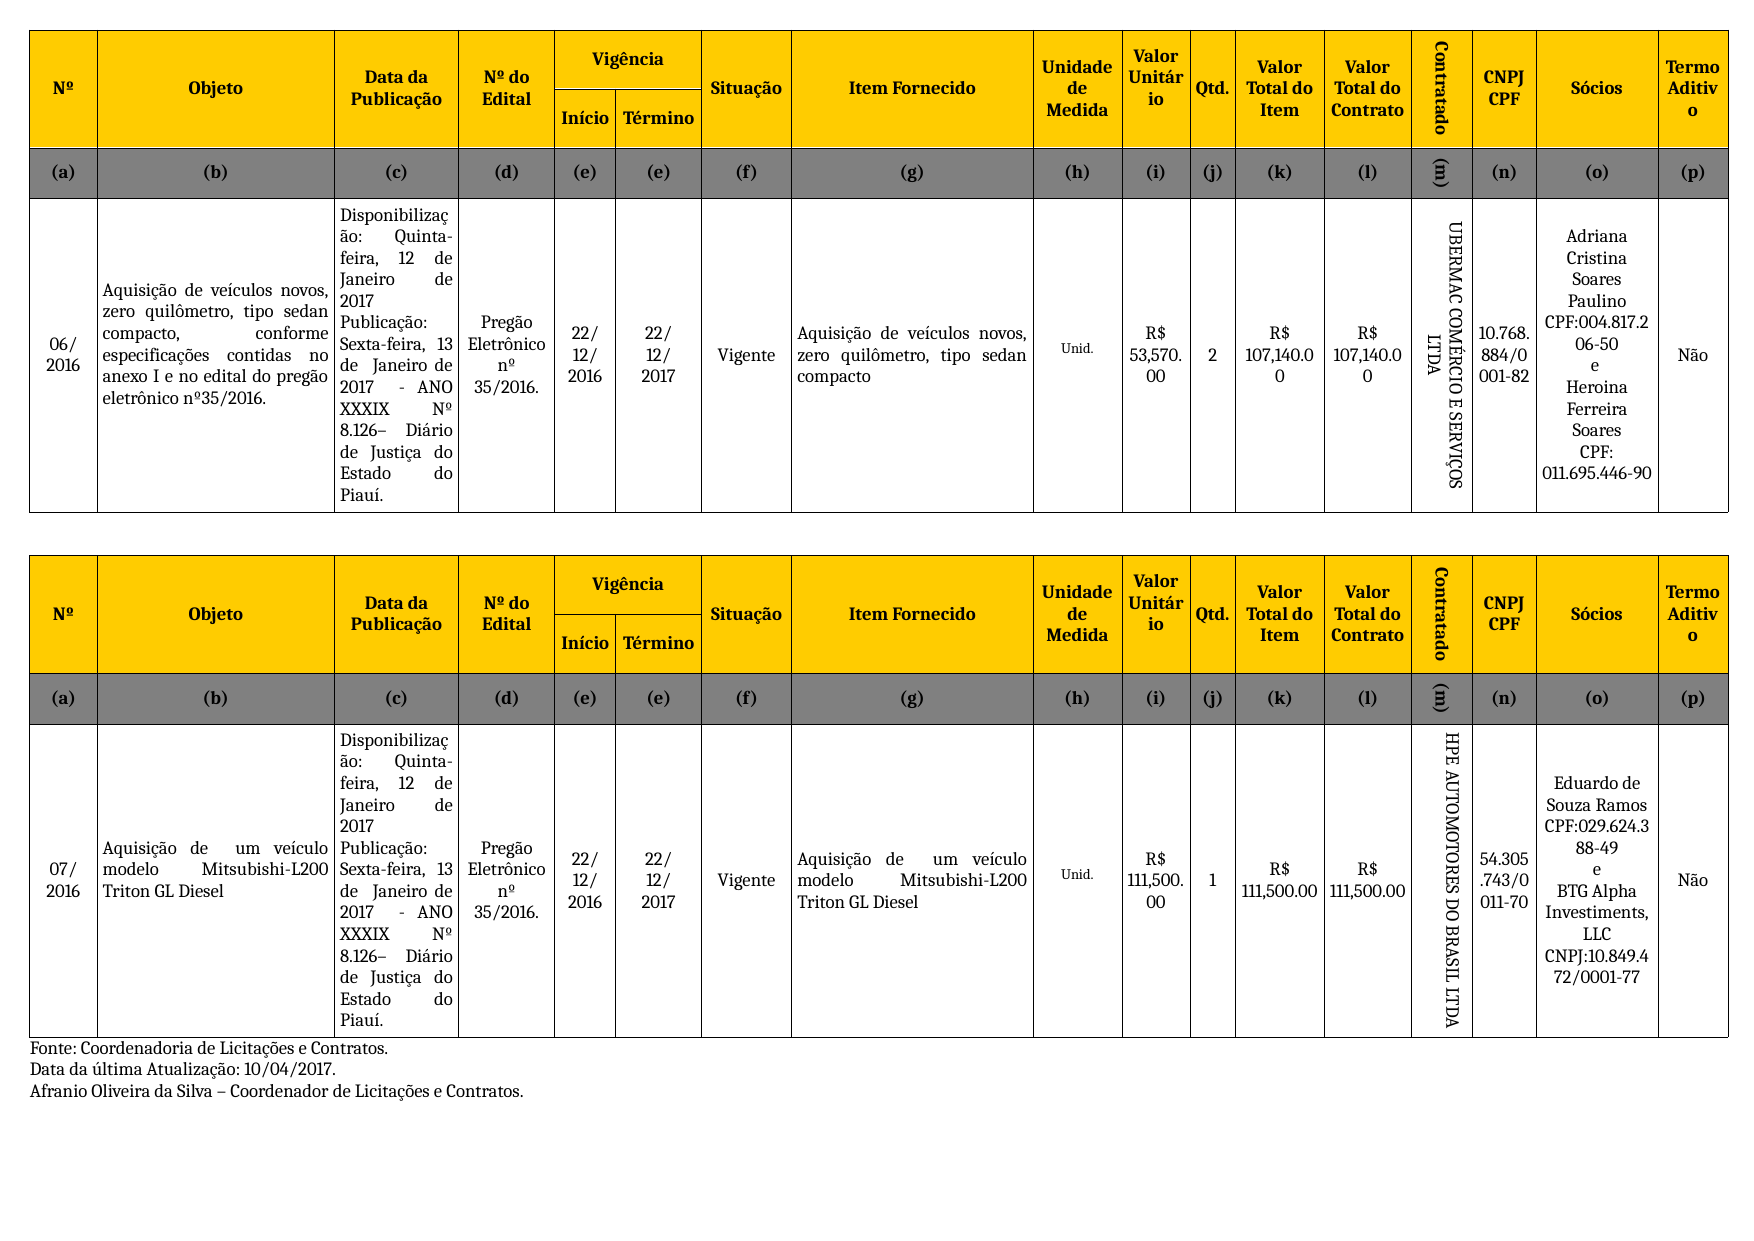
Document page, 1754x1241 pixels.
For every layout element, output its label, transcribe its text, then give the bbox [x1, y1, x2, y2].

table_cell Término [616, 90, 701, 147]
table_cell 10.768.884/0001-82 [1473, 199, 1536, 512]
table_header Data da Publicação [335, 31, 458, 147]
table_cell (d) [459, 674, 554, 724]
table_cell (c) [335, 674, 458, 724]
table_cell Aquisição de um veículo modelo Mitsubishi-L200 Triton GL Diesel [792, 725, 1033, 1037]
table_cell (j) [1191, 149, 1235, 198]
table_cell 06/ 2016 [30, 199, 97, 512]
table_cell 1 [1191, 725, 1235, 1037]
table_header Item Fornecido [792, 556, 1033, 673]
table_header Valor Unitário [1123, 31, 1190, 147]
text Fonte: Coordenadoria de Licitações e Contratos. [29, 1037, 1729, 1059]
table_header Objeto [98, 31, 334, 147]
table_cell (k) [1236, 149, 1324, 198]
table_cell (k) [1236, 674, 1324, 724]
table_cell (a) [30, 674, 97, 724]
table_cell 22/ 12/ 2016 [555, 199, 615, 512]
table_header Qtd. [1191, 556, 1235, 673]
table_header Unidade de Medida [1034, 556, 1122, 673]
table_header Data da Publicação [335, 556, 458, 673]
table_cell (e) [616, 149, 701, 198]
table_header Valor Unitário [1123, 556, 1190, 673]
table_cell 22/ 12/ 2017 [616, 199, 701, 512]
table_cell (n) [1473, 674, 1536, 724]
table_cell R$ 53.570,00 [1123, 199, 1190, 512]
table_header Situação [702, 556, 791, 673]
table_header Termo Aditivo [1659, 556, 1728, 673]
table_cell (m) [1412, 674, 1472, 724]
text Afranio Oliveira da Silva – Coordenador de Licitações e Contratos. [29, 1080, 1729, 1102]
table_header Valor Total do Contrato [1325, 31, 1411, 147]
table_header Qtd. [1191, 31, 1235, 147]
table_cell (b) [98, 149, 334, 198]
table_cell (e) [616, 674, 701, 724]
table_header Sócios [1537, 31, 1658, 147]
table_cell Unid. [1034, 725, 1122, 1037]
table_header Termo Aditivo [1659, 31, 1728, 147]
table_cell Pregão Eletrônico nº 35/2016. [459, 725, 554, 1037]
table_cell Não [1659, 199, 1728, 512]
table_header CNPJ CPF [1473, 556, 1536, 673]
table_cell (j) [1191, 674, 1235, 724]
table_header Vigência [555, 31, 701, 88]
table_cell 07/ 2016 [30, 725, 97, 1037]
table_cell (n) [1473, 149, 1536, 198]
table_cell Não [1659, 725, 1728, 1037]
table_cell UBERMAC COMÉRCIO E SERVIÇOS LTDA [1412, 199, 1472, 512]
table_cell (l) [1325, 674, 1411, 724]
table_cell Disponibilização: Quinta-feira, 12 de Janeiro de 2017 Publicação: Sexta-feira, 13 de Janeiro de 2017 - ANO XXXIX Nº 8.126– Diário de Justiça do Estado do Piauí. [335, 725, 458, 1037]
table_cell (o) [1537, 149, 1658, 198]
table_cell R$ 111.500,00 [1236, 725, 1324, 1037]
table_cell (b) [98, 674, 334, 724]
table_cell Início [555, 615, 615, 673]
table_header Contratado [1412, 556, 1472, 673]
table_header Unidade de Medida [1034, 31, 1122, 147]
table_cell (i) [1123, 674, 1190, 724]
table_header Nº [30, 556, 97, 673]
table_cell 54.305.743/0011-70 [1473, 725, 1536, 1037]
table_cell (d) [459, 149, 554, 198]
table_header Nº [30, 31, 97, 147]
table_cell Vigente [702, 199, 791, 512]
table_cell (e) [555, 149, 615, 198]
table_cell (g) [792, 149, 1033, 198]
table_cell (a) [30, 149, 97, 198]
table_cell (g) [792, 674, 1033, 724]
table_cell Vigente [702, 725, 791, 1037]
table_cell (h) [1034, 149, 1122, 198]
table_cell Eduardo de Souza Ramos CPF:029.624.388-49 e BTG Alpha Investiments, LLC CNPJ:10.849.472/0001-77 [1537, 725, 1658, 1037]
table_cell HPE AUTOMOTORES DO BRASIL LTDA [1412, 725, 1472, 1037]
table_cell (o) [1537, 674, 1658, 724]
table_cell Início [555, 90, 615, 147]
table_cell Término [616, 615, 701, 673]
text Data da última Atualização: 10/04/2017. [29, 1059, 1729, 1080]
table_header Valor Total do Item [1236, 31, 1324, 147]
table_cell (c) [335, 149, 458, 198]
table_header CNPJ CPF [1473, 31, 1536, 147]
table_cell (l) [1325, 149, 1411, 198]
table_header Valor Total do Item [1236, 556, 1324, 673]
table_header Sócios [1537, 556, 1658, 673]
table_header Nº do Edital [459, 556, 554, 673]
table_cell (f) [702, 149, 791, 198]
table_cell 2 [1191, 199, 1235, 512]
table_cell R$ 111.500,00 [1123, 725, 1190, 1037]
table_cell (p) [1659, 149, 1728, 198]
table_cell Aquisição de veículos novos, zero quilômetro, tipo sedan compacto, conforme especificações contidas no anexo I e no edital do pregão eletrônico nº35/2016. [98, 199, 334, 512]
table_header Nº do Edital [459, 31, 554, 147]
table_cell (i) [1123, 149, 1190, 198]
table_header Situação [702, 31, 791, 147]
table_cell R$ 111.500,00 [1325, 725, 1411, 1037]
table_cell R$ 107.140,00 [1325, 199, 1411, 512]
table_header Valor Total do Contrato [1325, 556, 1411, 673]
table_cell (h) [1034, 674, 1122, 724]
table_header Objeto [98, 556, 334, 673]
table_cell (f) [702, 674, 791, 724]
table_header Vigência [555, 556, 701, 614]
table_cell Unid. [1034, 199, 1122, 512]
table_cell 22/ 12/ 2016 [555, 725, 615, 1037]
table_header Contratado [1412, 31, 1472, 147]
table_cell Adriana Cristina Soares Paulino CPF:004.817.206-50 e Heroina Ferreira Soares CPF: 011.695.446-90 [1537, 199, 1658, 512]
table_cell Aquisição de um veículo modelo Mitsubishi-L200 Triton GL Diesel [98, 725, 334, 1037]
table_cell 22/ 12/ 2017 [616, 725, 701, 1037]
table_cell (m) [1412, 149, 1472, 198]
table_cell (p) [1659, 674, 1728, 724]
table_cell Aquisição de veículos novos, zero quilômetro, tipo sedan compacto [792, 199, 1033, 512]
table_cell Disponibilização: Quinta-feira, 12 de Janeiro de 2017 Publicação: Sexta-feira, 13 de Janeiro de 2017 - ANO XXXIX Nº 8.126– Diário de Justiça do Estado do Piauí. [335, 199, 458, 512]
table_cell (e) [555, 674, 615, 724]
table_cell R$ 107.140,00 [1236, 199, 1324, 512]
table_cell Pregão Eletrônico nº 35/2016. [459, 199, 554, 512]
table_header Item Fornecido [792, 31, 1033, 147]
